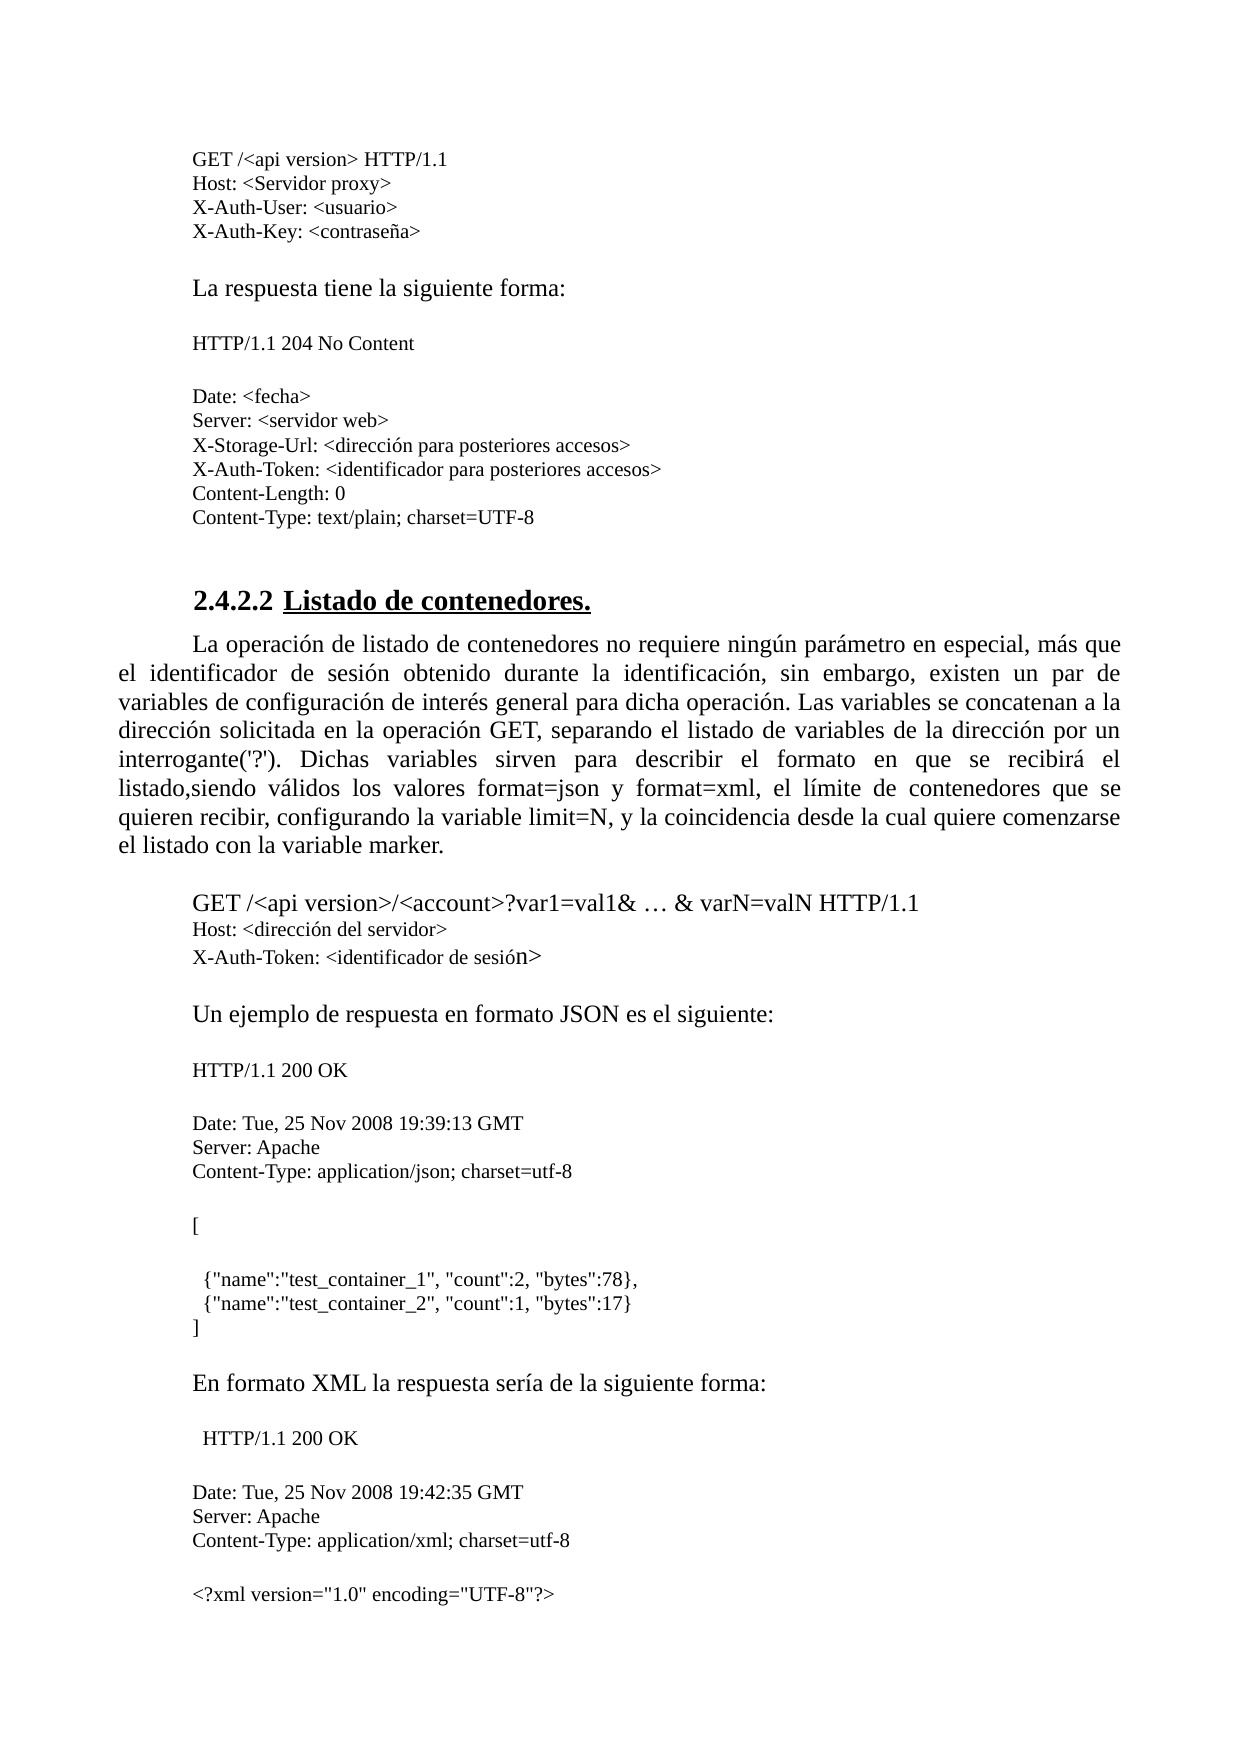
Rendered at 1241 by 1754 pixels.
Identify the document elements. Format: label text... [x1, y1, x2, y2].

text HTTP/1.1 204 No Content [118, 331, 1122, 355]
text X-Auth-User: <usuario> [118, 195, 1122, 219]
subtitle Listado de contenedores. [193, 583, 1122, 617]
text Date: Tue, 25 Nov 2008 19:42:35 GMT [118, 1480, 1122, 1504]
text Server: <servidor web> [118, 408, 1122, 432]
text X-Storage-Url: <dirección para posteriores accesos> [118, 432, 1122, 457]
text Un ejemplo de respuesta en formato JSON es el siguiente: [118, 999, 1122, 1028]
text Date: Tue, 25 Nov 2008 19:39:13 GMT [118, 1111, 1122, 1135]
text {"name":"test_container_1", "count":2, "bytes":78}, [118, 1266, 1122, 1291]
text La respuesta tiene la siguiente forma: [118, 273, 1122, 301]
text ] [118, 1314, 1122, 1339]
text Host: <dirección del servidor> [118, 917, 1122, 941]
text {"name":"test_container_2", "count":1, "bytes":17} [118, 1291, 1122, 1314]
text Content-Type: text/plain; charset=UTF-8 [118, 505, 1122, 529]
text Content-Type: application/json; charset=utf-8 [118, 1159, 1122, 1183]
text [ [118, 1213, 1122, 1237]
text Content-Length: 0 [118, 481, 1122, 505]
text Date: <fecha> [118, 384, 1122, 408]
text X-Auth-Token: <identificador de sesión> [118, 941, 1122, 970]
text <?xml version="1.0" encoding="UTF-8"?> [118, 1582, 1122, 1606]
text La operación de listado de contenedores no requiere ningún parámetro en especial, más que el identificador de sesión obtenido durante la identificación, sin embargo, existen un par de variables de configuración de interés general para dicha operación. Las variables se concatenan a la dirección solicitada en la operación GET, separando el listado de variables de la dirección por un interrogante('?'). Dichas variables sirven para describir el formato en que se recibirá el listado,siendo válidos los valores format=json y format=xml, el límite de contenedores que se quieren recibir, configurando la variable limit=N, y la coincidencia desde la cual quiere comenzarse el listado con la variable marker. [118, 629, 1122, 859]
text Content-Type: application/xml; charset=utf-8 [118, 1528, 1122, 1552]
text En formato XML la respuesta sería de la siguiente forma: [118, 1368, 1122, 1397]
text Server: Apache [118, 1504, 1122, 1528]
text X-Auth-Token: <identificador para posteriores accesos> [118, 457, 1122, 481]
text GET /<api version>/<account>?var1=val1& … & varN=valN HTTP/1.1 [118, 888, 1122, 917]
text Host: <Servidor proxy> [118, 171, 1122, 195]
text HTTP/1.1 200 OK [118, 1426, 1122, 1450]
text Server: Apache [118, 1135, 1122, 1159]
text X-Auth-Key: <contraseña> [118, 219, 1122, 243]
text GET /<api version> HTTP/1.1 [118, 147, 1122, 171]
text HTTP/1.1 200 OK [118, 1058, 1122, 1082]
